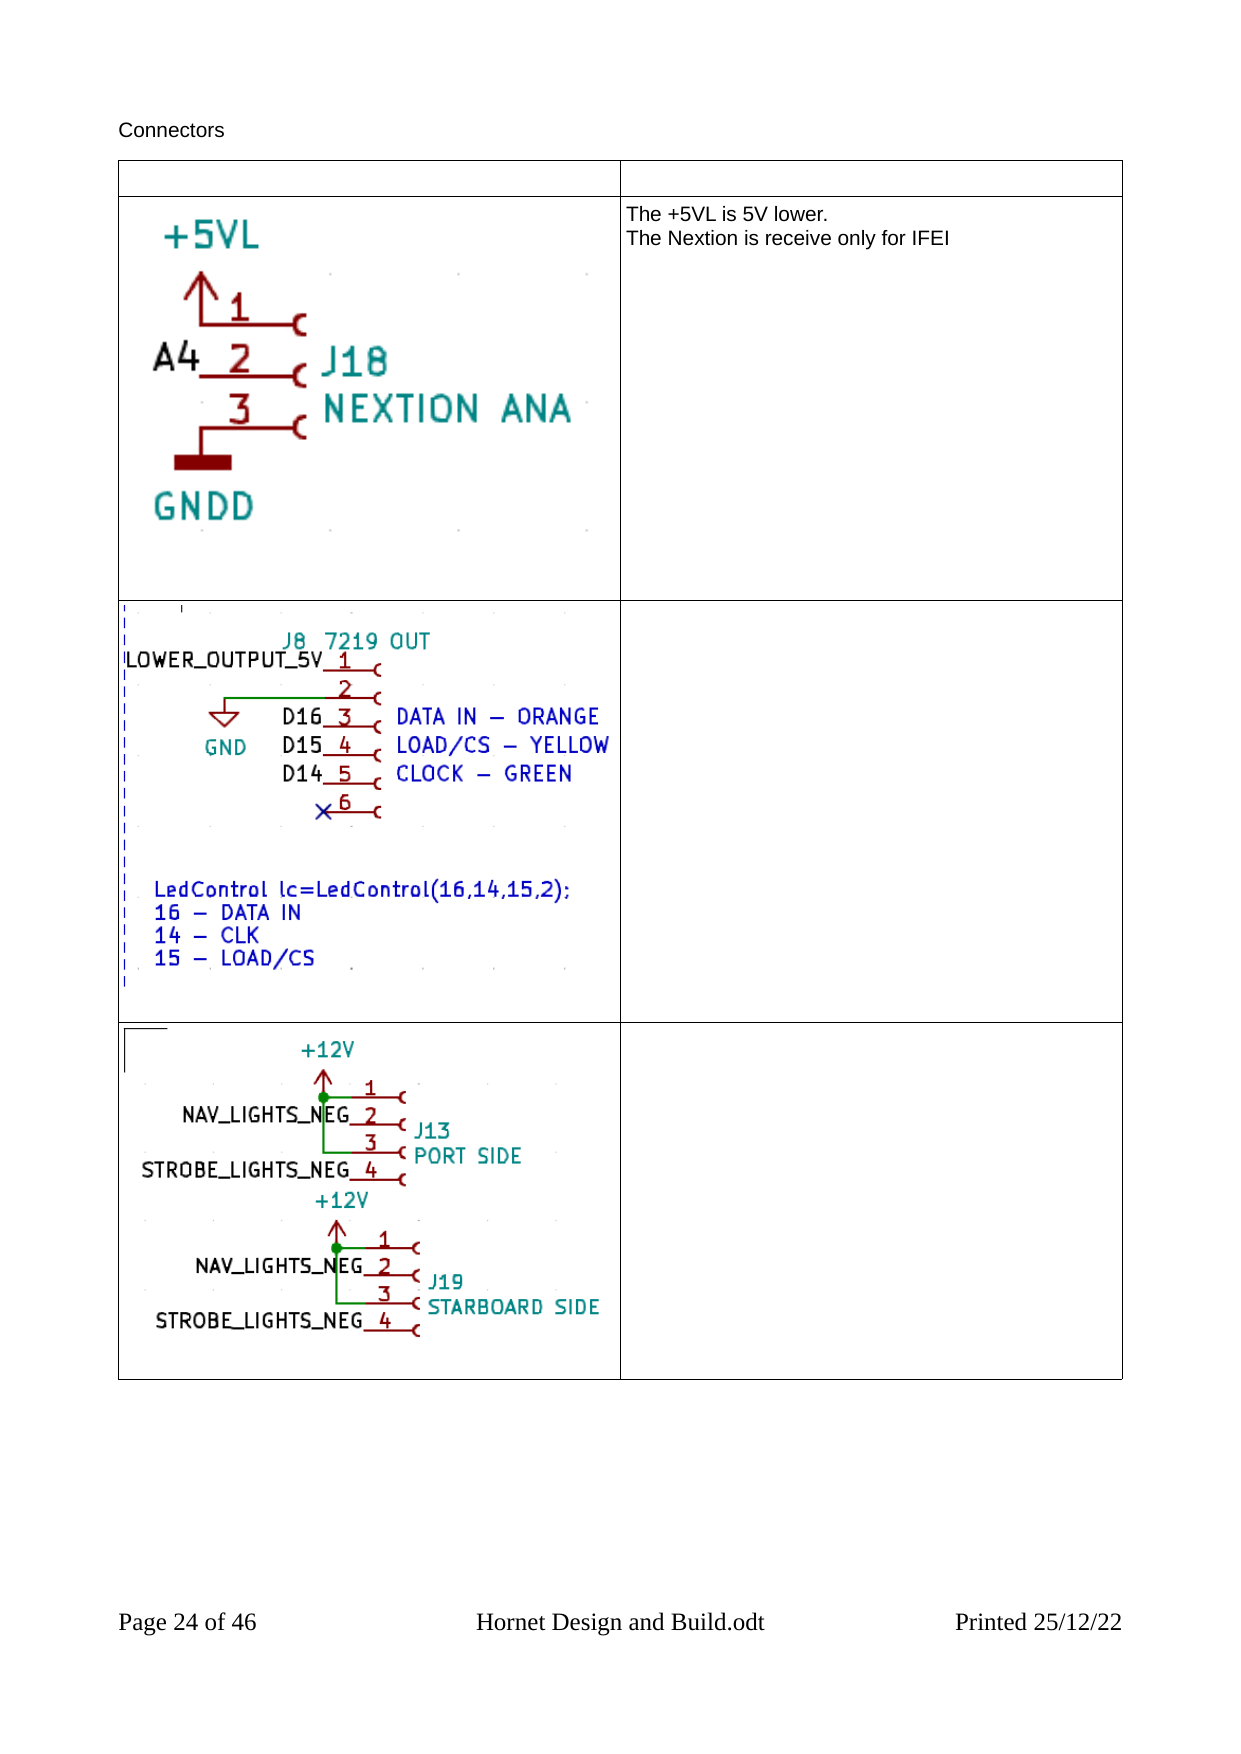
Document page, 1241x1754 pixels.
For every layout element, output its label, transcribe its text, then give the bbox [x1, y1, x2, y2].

table_cell [119, 197, 620, 599]
table_header [621, 161, 1122, 196]
table_cell [119, 1023, 620, 1378]
table_header [119, 161, 620, 196]
table_cell [621, 1023, 1122, 1378]
picture [123, 201, 615, 570]
picture [123, 1028, 615, 1349]
picture [123, 605, 615, 993]
text Connectors [118, 118, 1122, 142]
table_cell [621, 601, 1122, 1022]
table_cell The +5VL is 5V lower. The Nextion is receive only for IFEI [621, 197, 1122, 599]
table_cell [119, 601, 620, 1022]
